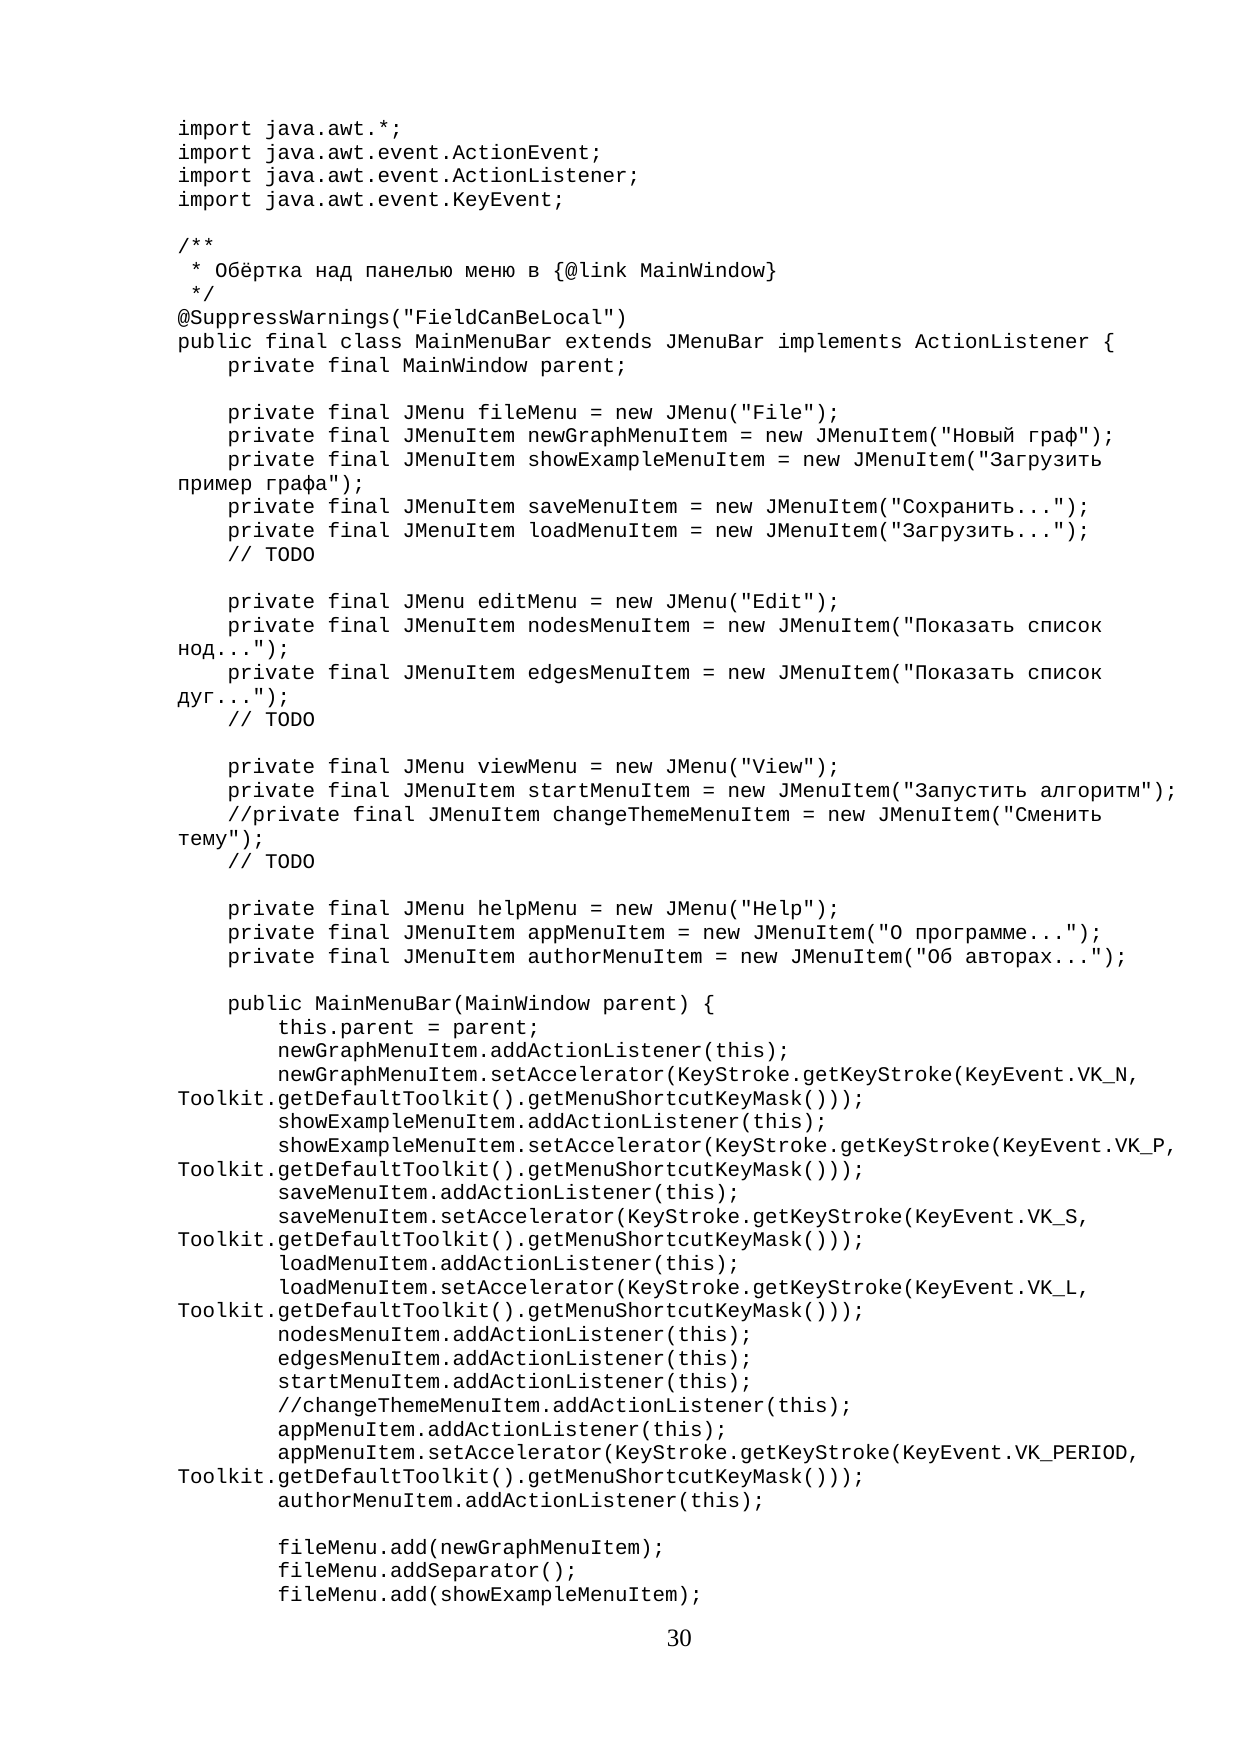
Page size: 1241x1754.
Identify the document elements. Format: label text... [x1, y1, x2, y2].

text saveMenuItem.addActionListener(this); [177, 1182, 1181, 1206]
text @SuppressWarnings("FieldCanBeLocal") [177, 307, 1181, 331]
text private final JMenuItem showExampleMenuItem = new JMenuItem("Загрузить пример графа"); [177, 449, 1181, 496]
text appMenuItem.setAccelerator(KeyStroke.getKeyStroke(KeyEvent.VK_PERIOD, Toolkit.getDefaultToolkit().getMenuShortcutKeyMask())); [177, 1442, 1181, 1489]
text import java.awt.event.ActionListener; [177, 165, 1181, 189]
text fileMenu.add(newGraphMenuItem); [177, 1537, 1181, 1561]
text // TODO [177, 851, 1181, 875]
text private final MainWindow parent; [177, 354, 1181, 378]
text import java.awt.event.KeyEvent; [177, 189, 1181, 213]
text import java.awt.event.ActionEvent; [177, 142, 1181, 165]
text private final JMenuItem nodesMenuItem = new JMenuItem("Показать список нод..."); [177, 615, 1181, 662]
text import java.awt.*; [177, 118, 1181, 142]
text newGraphMenuItem.setAccelerator(KeyStroke.getKeyStroke(KeyEvent.VK_N, Toolkit.getDefaultToolkit().getMenuShortcutKeyMask())); [177, 1064, 1181, 1111]
text private final JMenu fileMenu = new JMenu("File"); [177, 402, 1181, 426]
text public final class MainMenuBar extends JMenuBar implements ActionListener { [177, 331, 1181, 354]
text private final JMenuItem authorMenuItem = new JMenuItem("Об авторах..."); [177, 946, 1181, 969]
text //changeThemeMenuItem.addActionListener(this); [177, 1395, 1181, 1419]
text /** [177, 236, 1181, 260]
text newGraphMenuItem.addActionListener(this); [177, 1040, 1181, 1064]
text loadMenuItem.addActionListener(this); [177, 1253, 1181, 1277]
text authorMenuItem.addActionListener(this); [177, 1489, 1181, 1513]
text fileMenu.add(showExampleMenuItem); [177, 1584, 1181, 1608]
text private final JMenu viewMenu = new JMenu("View"); [177, 757, 1181, 780]
text private final JMenuItem appMenuItem = new JMenuItem("О программе..."); [177, 922, 1181, 946]
text private final JMenu editMenu = new JMenu("Edit"); [177, 591, 1181, 615]
text private final JMenuItem loadMenuItem = new JMenuItem("Загрузить..."); [177, 520, 1181, 544]
text private final JMenu helpMenu = new JMenu("Help"); [177, 898, 1181, 922]
text // TODO [177, 709, 1181, 733]
text * Обёртка над панелью меню в {@link MainWindow} [177, 260, 1181, 284]
text fileMenu.addSeparator(); [177, 1561, 1181, 1584]
text private final JMenuItem newGraphMenuItem = new JMenuItem("Новый граф"); [177, 426, 1181, 449]
text showExampleMenuItem.addActionListener(this); [177, 1111, 1181, 1135]
text private final JMenuItem saveMenuItem = new JMenuItem("Сохранить..."); [177, 496, 1181, 520]
text this.parent = parent; [177, 1017, 1181, 1040]
text public MainMenuBar(MainWindow parent) { [177, 993, 1181, 1017]
text saveMenuItem.setAccelerator(KeyStroke.getKeyStroke(KeyEvent.VK_S, Toolkit.getDefaultToolkit().getMenuShortcutKeyMask())); [177, 1206, 1181, 1253]
text nodesMenuItem.addActionListener(this); [177, 1324, 1181, 1348]
text edgesMenuItem.addActionListener(this); [177, 1348, 1181, 1371]
text appMenuItem.addActionListener(this); [177, 1419, 1181, 1442]
text */ [177, 284, 1181, 307]
text showExampleMenuItem.setAccelerator(KeyStroke.getKeyStroke(KeyEvent.VK_P, Toolkit.getDefaultToolkit().getMenuShortcutKeyMask())); [177, 1135, 1181, 1182]
text loadMenuItem.setAccelerator(KeyStroke.getKeyStroke(KeyEvent.VK_L, Toolkit.getDefaultToolkit().getMenuShortcutKeyMask())); [177, 1277, 1181, 1324]
text startMenuItem.addActionListener(this); [177, 1371, 1181, 1395]
text // TODO [177, 544, 1181, 567]
text //private final JMenuItem changeThemeMenuItem = new JMenuItem("Сменить тему"); [177, 804, 1181, 851]
text private final JMenuItem startMenuItem = new JMenuItem("Запустить алгоритм"); [177, 780, 1181, 804]
text private final JMenuItem edgesMenuItem = new JMenuItem("Показать список дуг..."); [177, 662, 1181, 709]
